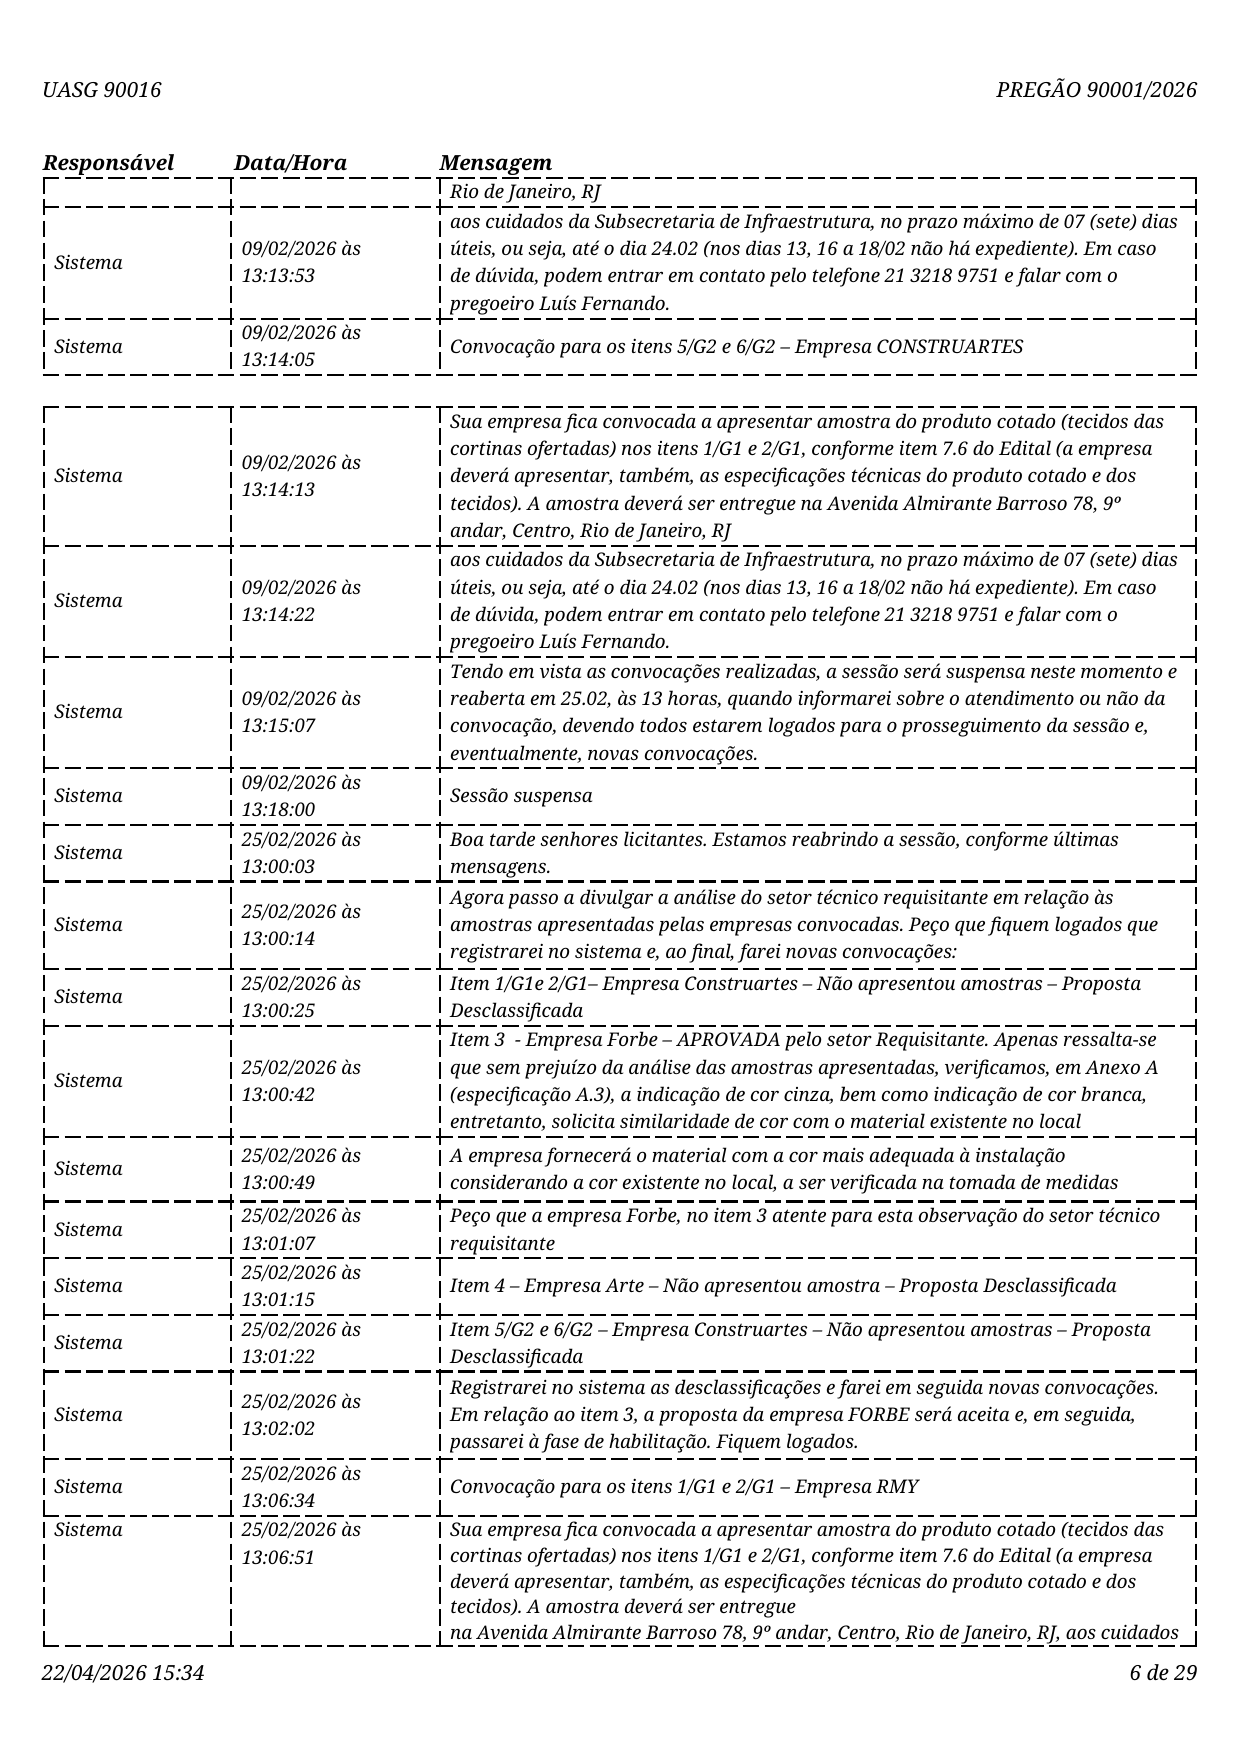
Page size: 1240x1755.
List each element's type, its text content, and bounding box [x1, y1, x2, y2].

table_cell Peço que a empresa Forbe, no item 3 atente para esta observação do setor técnico requisitante [440, 1200, 1196, 1257]
table_cell Sistema [44, 1257, 231, 1314]
table_cell 09/02/2026 às 13:13:53 [231, 206, 439, 317]
table_cell Sistema [44, 1200, 231, 1257]
table_cell Sistema [44, 656, 231, 767]
table_cell 09/02/2026 às 13:15:07 [231, 656, 439, 767]
table_cell 25/02/2026 às 13:00:49 [231, 1136, 439, 1200]
table_header 09/02/2026 às 13:14:13 [231, 406, 439, 544]
table_cell 25/02/2026 às 13:06:51 [231, 1515, 439, 1645]
table_cell Sistema [44, 545, 231, 656]
table_cell Sistema [44, 1136, 231, 1200]
table_cell 09/02/2026 às 13:14:22 [231, 545, 439, 656]
table_cell Item 4 – Empresa Arte – Não apresentou amostra – Proposta Desclassificada [440, 1257, 1196, 1314]
table_header Sua empresa fica convocada a apresentar amostra do produto cotado (tecidos das cortinas ofertadas) nos itens 1/G1 e 2/G1, conforme item 7.6 do Edital (a empresa deverá apresentar, também, as especificações técnicas do produto cotado e dos tecidos). A amostra deverá ser entregue na Avenida Almirante Barroso 78, 9º andar, Centro, Rio de Janeiro, RJ [440, 406, 1196, 544]
table_cell 25/02/2026 às 13:00:42 [231, 1025, 439, 1136]
table_cell Agora passo a divulgar a análise do setor técnico requisitante em relação às amostras apresentadas pelas empresas convocadas. Peço que fiquem logados que registrarei no sistema e, ao final, farei novas convocações: [440, 880, 1196, 968]
table_cell Sistema [44, 1370, 231, 1458]
table_cell 25/02/2026 às 13:02:02 [231, 1370, 439, 1458]
table_cell Sistema [44, 1458, 231, 1514]
table_cell Sistema [44, 206, 231, 317]
table_cell Sistema [44, 824, 231, 880]
table_cell Sistema [44, 1025, 231, 1136]
table_cell Sessão suspensa [440, 767, 1196, 824]
table_cell Rio de Janeiro, RJ [440, 177, 1196, 206]
table_cell 25/02/2026 às 13:01:22 [231, 1314, 439, 1370]
table_cell Sistema [44, 318, 231, 374]
table_cell [44, 177, 231, 206]
table_cell Sistema [44, 1314, 231, 1370]
table_cell aos cuidados da Subsecretaria de Infraestrutura, no prazo máximo de 07 (sete) dias úteis, ou seja, até o dia 24.02 (nos dias 13, 16 a 18/02 não há expediente). Em caso de dúvida, podem entrar em contato pelo telefone 21 3218 9751 e falar com o pregoeiro Luís Fernando. [440, 206, 1196, 317]
table_cell Tendo em vista as convocações realizadas, a sessão será suspensa neste momento e reaberta em 25.02, às 13 horas, quando informarei sobre o atendimento ou não da convocação, devendo todos estarem logados para o prosseguimento da sessão e, eventualmente, novas convocações. [440, 656, 1196, 767]
table_cell Sua empresa fica convocada a apresentar amostra do produto cotado (tecidos das cortinas ofertadas) nos itens 1/G1 e 2/G1, conforme item 7.6 do Edital (a empresa deverá apresentar, também, as especificações técnicas do produto cotado e dos tecidos). A amostra deverá ser entregue na Avenida Almirante Barroso 78, 9º andar, Centro, Rio de Janeiro, RJ, aos cuidados [440, 1515, 1196, 1645]
table_cell Convocação para os itens 5/G2 e 6/G2 – Empresa CONSTRUARTES [440, 318, 1196, 374]
table_cell Item 3 - Empresa Forbe – APROVADA pelo setor Requisitante. Apenas ressalta-se que sem prejuízo da análise das amostras apresentadas, verificamos, em Anexo A (especificação A.3), a indicação de cor cinza, bem como indicação de cor branca, entretanto, solicita similaridade de cor com o material existente no local [440, 1025, 1196, 1136]
table_cell 25/02/2026 às 13:01:15 [231, 1257, 439, 1314]
table_header Sistema [44, 406, 231, 544]
table_cell Sistema [44, 1515, 231, 1645]
table_cell 09/02/2026 às 13:14:05 [231, 318, 439, 374]
table_cell Boa tarde senhores licitantes. Estamos reabrindo a sessão, conforme últimas mensagens. [440, 824, 1196, 880]
table_cell Item 5/G2 e 6/G2 – Empresa Construartes – Não apresentou amostras – Proposta Desclassificada [440, 1314, 1196, 1370]
table_cell 25/02/2026 às 13:01:07 [231, 1200, 439, 1257]
table_cell [231, 177, 439, 206]
table_cell 25/02/2026 às 13:00:25 [231, 968, 439, 1024]
table_cell Sistema [44, 968, 231, 1024]
table_cell Sistema [44, 767, 231, 824]
table_cell Item 1/G1e 2/G1– Empresa Construartes – Não apresentou amostras – Proposta Desclassificada [440, 968, 1196, 1024]
table_cell 25/02/2026 às 13:06:34 [231, 1458, 439, 1514]
table_cell Sistema [44, 880, 231, 968]
table_cell 09/02/2026 às 13:18:00 [231, 767, 439, 824]
table_cell aos cuidados da Subsecretaria de Infraestrutura, no prazo máximo de 07 (sete) dias úteis, ou seja, até o dia 24.02 (nos dias 13, 16 a 18/02 não há expediente). Em caso de dúvida, podem entrar em contato pelo telefone 21 3218 9751 e falar com o pregoeiro Luís Fernando. [440, 545, 1196, 656]
table_cell A empresa fornecerá o material com a cor mais adequada à instalação considerando a cor existente no local, a ser verificada na tomada de medidas [440, 1136, 1196, 1200]
table_cell Convocação para os itens 1/G1 e 2/G1 – Empresa RMY [440, 1458, 1196, 1514]
table_cell 25/02/2026 às 13:00:14 [231, 880, 439, 968]
table_cell 25/02/2026 às 13:00:03 [231, 824, 439, 880]
table_cell Registrarei no sistema as desclassificações e farei em seguida novas convocações. Em relação ao item 3, a proposta da empresa FORBE será aceita e, em seguida, passarei à fase de habilitação. Fiquem logados. [440, 1370, 1196, 1458]
